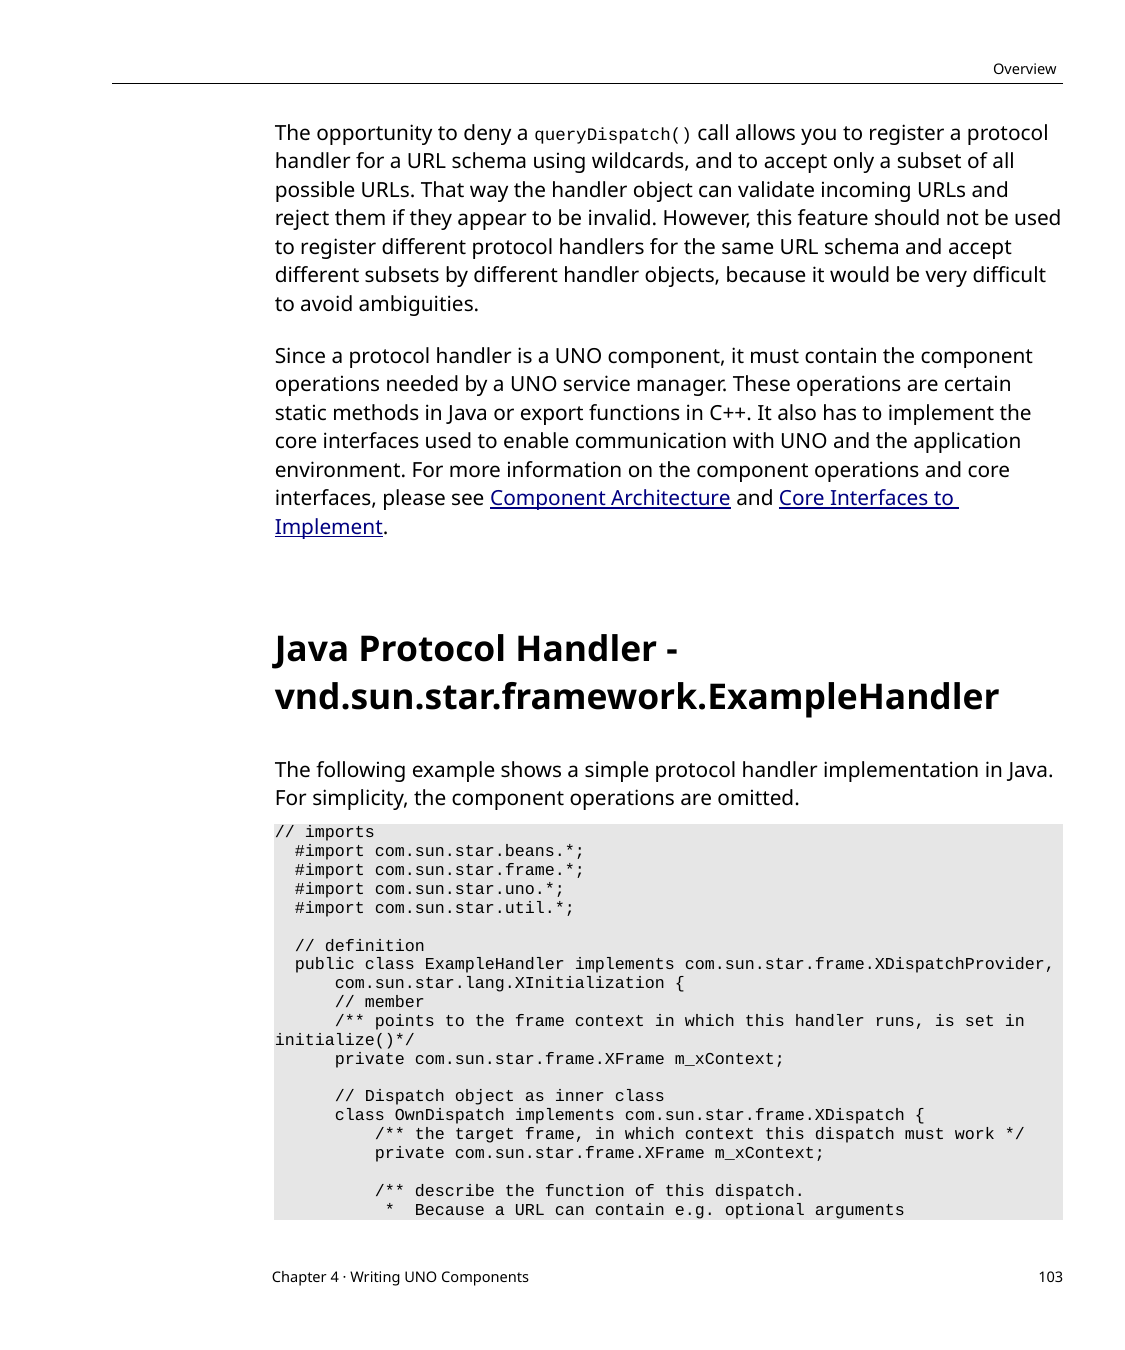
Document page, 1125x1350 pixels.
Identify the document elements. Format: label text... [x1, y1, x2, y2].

text The opportunity to deny a queryDispatch() call allows you to register a protocol handler for a URL schema using wildcards, and to accept only a subset of all possible URLs. That way the handler object can validate incoming URLs and reject them if they appear to be invalid. However, this feature should not be used to register different protocol handlers for the same URL schema and accept different subsets by different handler objects, because it would be very difficult to avoid ambiguities. [274, 118, 1063, 317]
text The following example shows a simple protocol handler implementation in Java. For simplicity, the component operations are omitted. [274, 755, 1063, 812]
subtitle Java Protocol Handler - vnd.sun.star.framework.ExampleHandler [274, 623, 1063, 719]
text Since a protocol handler is a UNO component, it must contain the component operations needed by a UNO service manager. These operations are certain static methods in Java or export functions in C++. It also has to implement the core interfaces used to enable communication with UNO and the application environment. For more information on the component operations and core interfaces, please see Component Architecture and Core Interfaces to Implement. [274, 341, 1063, 540]
text // imports #import com.sun.star.beans.*; #import com.sun.star.frame.*; #import com.sun.star.uno.*; #import com.sun.star.util.*; // definition public class ExampleHandler implements com.sun.star.frame.XDispatchProvider, com.sun.star.lang.XInitialization { // member /** points to the frame context in which this handler runs, is set in initialize()*/ private com.sun.star.frame.XFrame m_xContext; // Dispatch object as inner class class OwnDispatch implements com.sun.star.frame.XDispatch { /** the target frame, in which context this dispatch must work */ private com.sun.star.frame.XFrame m_xContext; /** describe the function of this dispatch. * Because a URL can contain e.g. optional arguments [274, 824, 1063, 1220]
